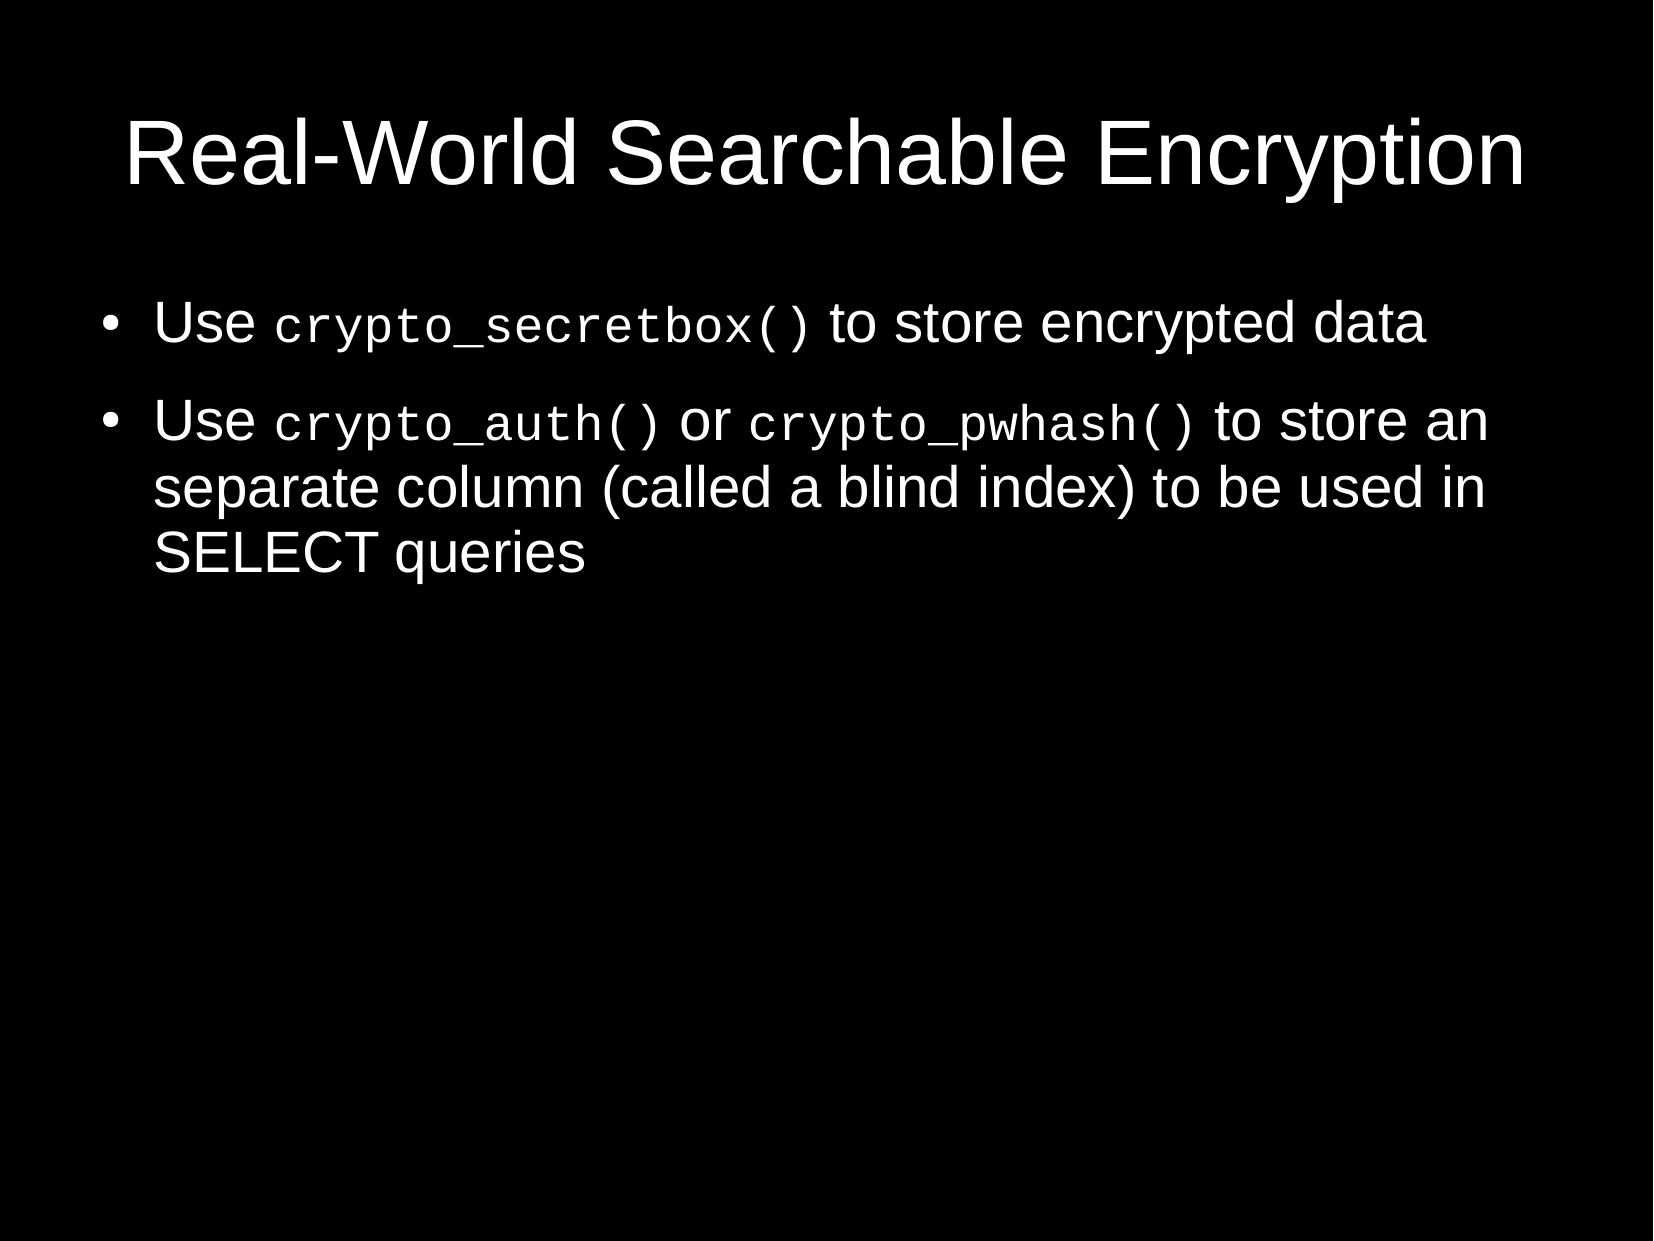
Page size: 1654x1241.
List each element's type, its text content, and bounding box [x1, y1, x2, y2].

list Use crypto_secretbox() to store encrypted data Use crypto_auth() or crypto_pwhash() to store an separate column (called a blind index) to be used in SELECT queries [82, 290, 1571, 1156]
title Real-World Searchable Encryption [82, 49, 1571, 257]
